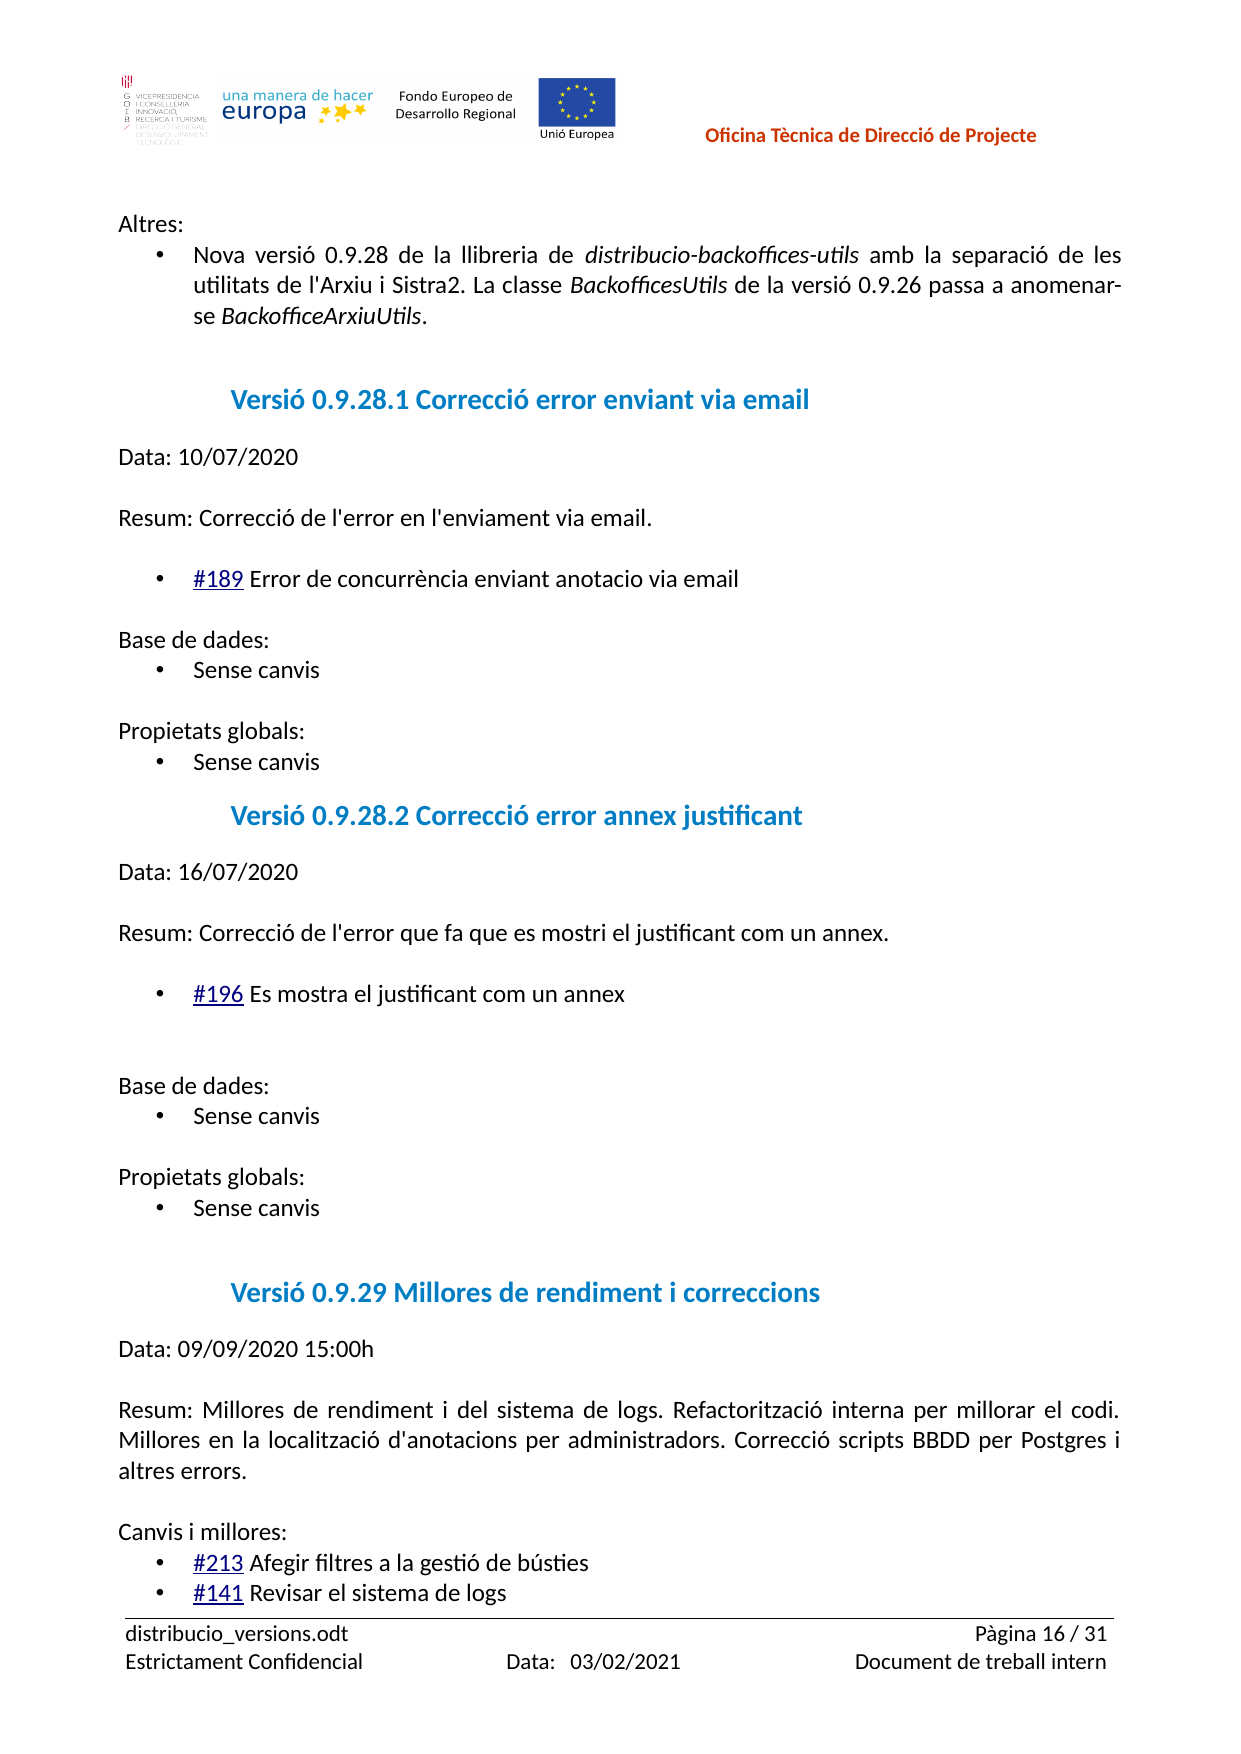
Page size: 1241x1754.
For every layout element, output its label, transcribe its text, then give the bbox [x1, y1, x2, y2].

subtitle Versió 0.9.28.1 Correcció error enviant via email [153, 381, 1122, 417]
text Resum: Correcció de l'error en l'enviament via email. [118, 502, 1122, 532]
list Sense canvis [156, 1101, 1122, 1131]
subtitle Versió 0.9.29 Millores de rendiment i correccions [153, 1274, 1122, 1309]
list Sense canvis [156, 1192, 1122, 1223]
list #196 Es mostra el justificant com un annex [156, 978, 1122, 1009]
list Sense canvis [156, 746, 1122, 776]
text Base de dades: [118, 624, 1122, 654]
list #213 Afegir filtres a la gestió de bústies [156, 1547, 1122, 1577]
text Resum: Millores de rendiment i del sistema de logs. Refactorització interna per millorar el codi. Millores en la localització d'anotacions per administradors. Correcció scripts BBDD per Postgres i altres errors. [118, 1394, 1122, 1486]
text Canvis i millores: [118, 1516, 1122, 1547]
picture [219, 73, 621, 147]
list #189 Error de concurrència enviant anotacio via email [156, 563, 1122, 593]
text Data: 16/07/2020 [118, 856, 1122, 887]
text Propietats globals: [118, 715, 1122, 746]
list Sense canvis [156, 654, 1122, 685]
list #141 Revisar el sistema de logs [156, 1577, 1122, 1608]
list Nova versió 0.9.28 de la llibreria de distribucio-backoffices-utils amb la separació de les utilitats de l'Arxiu i Sistra2. La classe BackofficesUtils de la versió 0.9.26 passa a anomenar-se BackofficeArxiuUtils. [156, 239, 1122, 330]
text Data: 10/07/2020 [118, 441, 1122, 471]
picture [118, 73, 213, 147]
text Data: 09/09/2020 15:00h [118, 1333, 1122, 1363]
text Resum: Correcció de l'error que fa que es mostri el justificant com un annex. [118, 917, 1122, 948]
subtitle Versió 0.9.28.2 Correcció error annex justificant [153, 797, 1122, 833]
text Base de dades: [118, 1070, 1122, 1101]
text Propietats globals: [118, 1162, 1122, 1192]
text Altres: [118, 208, 1122, 239]
